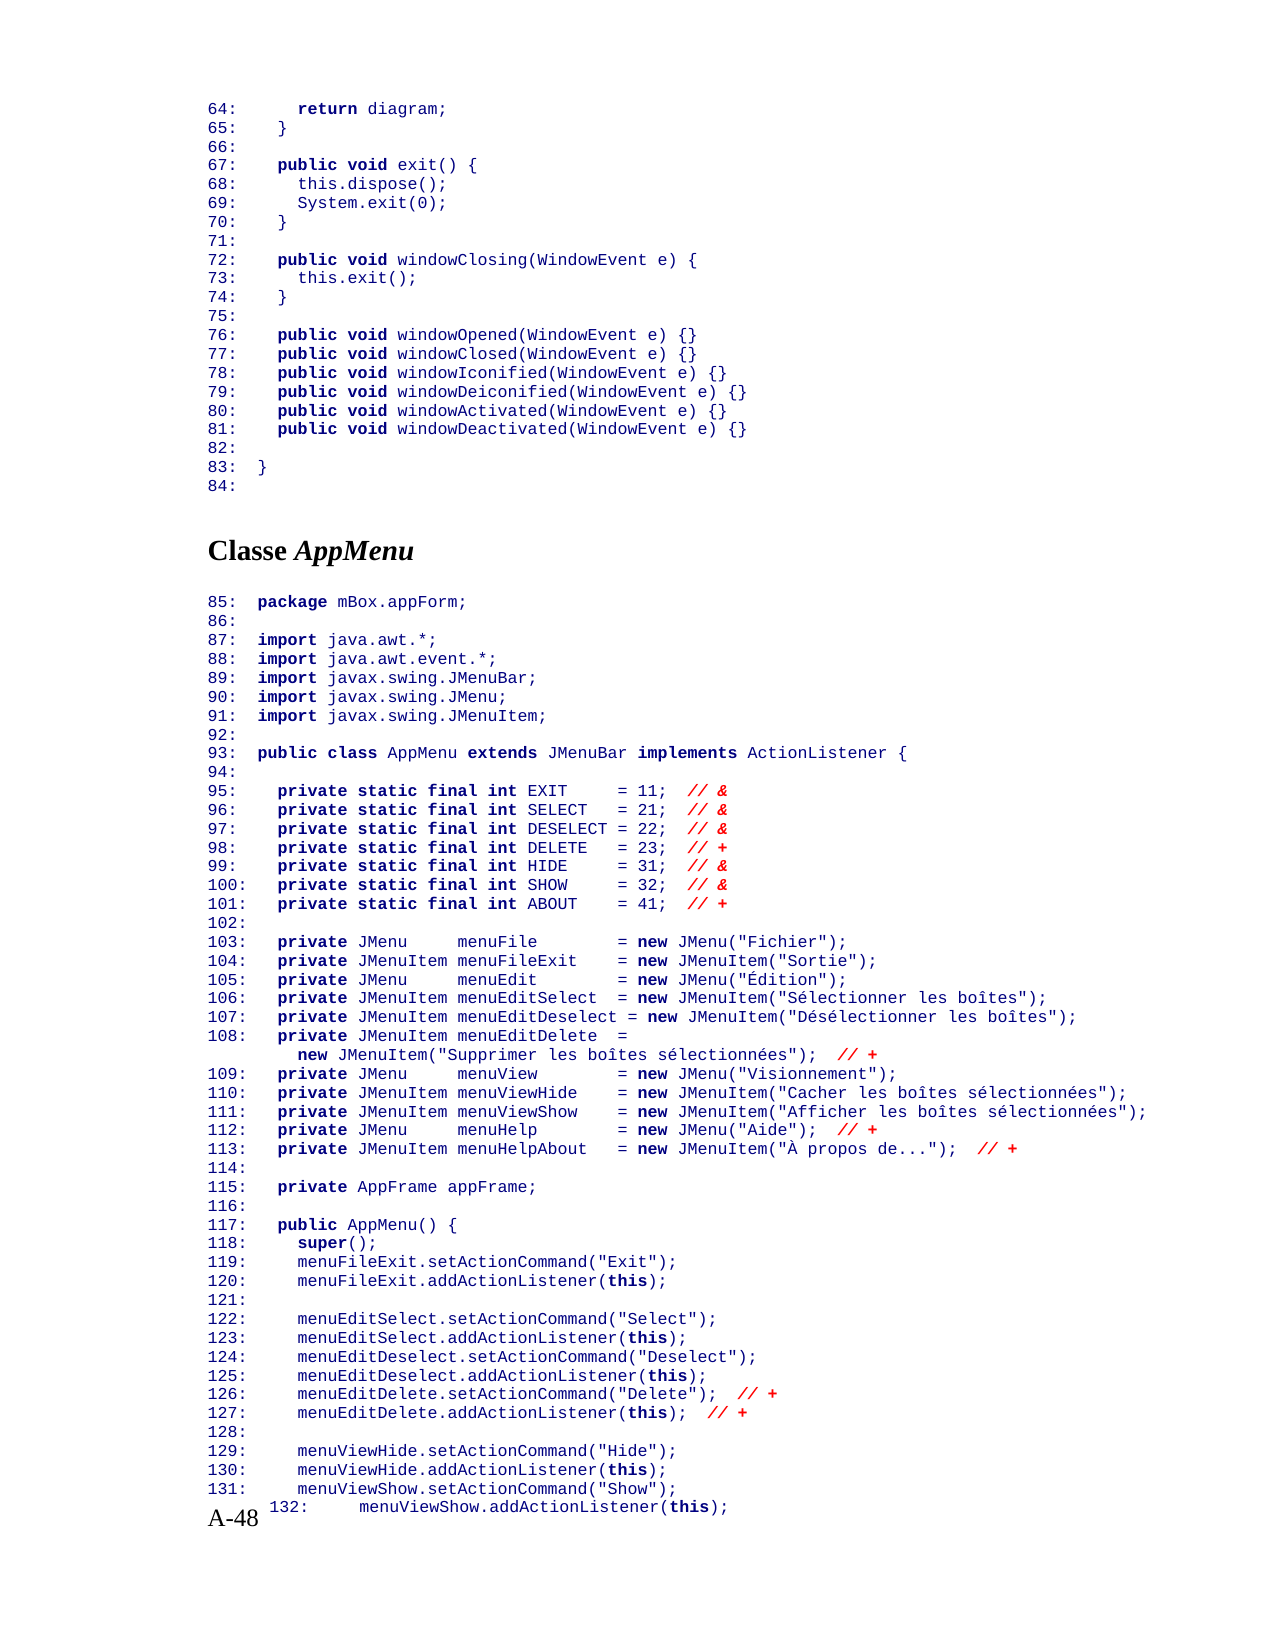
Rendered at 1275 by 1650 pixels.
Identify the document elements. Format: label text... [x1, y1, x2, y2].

text 131: menuViewShow.setActionCommand("Show"); [207, 1480, 1156, 1499]
text 111: private JMenuItem menuViewShow = new JMenuItem("Afficher les boîtes sélectionnées"); [207, 1103, 1156, 1122]
text 110: private JMenuItem menuViewHide = new JMenuItem("Cacher les boîtes sélectionnées"); [207, 1084, 1156, 1103]
text 79: public void windowDeiconified(WindowEvent e) {} [207, 383, 1156, 402]
text 69: System.exit(0); [207, 195, 1156, 213]
text 103: private JMenu menuFile = new JMenu("Fichier"); [207, 933, 1156, 952]
text 71: [207, 232, 1156, 251]
text 94: [207, 764, 1156, 783]
text 96: private static final int SELECT = 21; // & [207, 801, 1156, 820]
text 115: private AppFrame appFrame; [207, 1178, 1156, 1197]
text 72: public void windowClosing(WindowEvent e) { [207, 251, 1156, 270]
text 99: private static final int HIDE = 31; // & [207, 858, 1156, 877]
text 91: import javax.swing.JMenuItem; [207, 707, 1156, 726]
text 113: private JMenuItem menuHelpAbout = new JMenuItem("À propos de..."); // + [207, 1141, 1156, 1160]
text 64: return diagram; [207, 100, 1156, 119]
text 106: private JMenuItem menuEditSelect = new JMenuItem("Sélectionner les boîtes"); [207, 990, 1156, 1009]
text 100: private static final int SHOW = 32; // & [207, 877, 1156, 896]
text Classe AppMenu [207, 534, 1156, 566]
text 117: public AppMenu() { [207, 1216, 1156, 1235]
text 93: public class AppMenu extends JMenuBar implements ActionListener { [207, 745, 1156, 764]
text 125: menuEditDeselect.addActionListener(this); [207, 1367, 1156, 1386]
text 86: [207, 613, 1156, 632]
text 109: private JMenu menuView = new JMenu("Visionnement"); [207, 1065, 1156, 1084]
text 116: [207, 1197, 1156, 1216]
text 98: private static final int DELETE = 23; // + [207, 839, 1156, 858]
text 68: this.dispose(); [207, 176, 1156, 195]
text 126: menuEditDelete.setActionCommand("Delete"); // + [207, 1386, 1156, 1405]
text 78: public void windowIconified(WindowEvent e) {} [207, 364, 1156, 383]
text 104: private JMenuItem menuFileExit = new JMenuItem("Sortie"); [207, 952, 1156, 971]
text 92: [207, 726, 1156, 745]
text 107: private JMenuItem menuEditDeselect = new JMenuItem("Désélectionner les boîtes"); [207, 1009, 1156, 1028]
text 73: this.exit(); [207, 270, 1156, 289]
text 87: import java.awt.*; [207, 632, 1156, 651]
text 84: [207, 477, 1156, 496]
text 101: private static final int ABOUT = 41; // + [207, 896, 1156, 914]
text 121: [207, 1292, 1156, 1311]
text 70: } [207, 213, 1156, 232]
text 102: [207, 914, 1156, 933]
text 122: menuEditSelect.setActionCommand("Select"); [207, 1311, 1156, 1329]
text 97: private static final int DESELECT = 22; // & [207, 820, 1156, 839]
text 83: } [207, 459, 1156, 477]
text 88: import java.awt.event.*; [207, 651, 1156, 669]
text 90: import javax.swing.JMenu; [207, 688, 1156, 707]
text 130: menuViewHide.addActionListener(this); [207, 1461, 1156, 1480]
text 89: import javax.swing.JMenuBar; [207, 669, 1156, 688]
text 129: menuViewHide.setActionCommand("Hide"); [207, 1442, 1156, 1461]
text 74: } [207, 289, 1156, 308]
text 128: [207, 1424, 1156, 1442]
text 65: } [207, 119, 1156, 138]
text 80: public void windowActivated(WindowEvent e) {} [207, 402, 1156, 421]
text 114: [207, 1160, 1156, 1178]
text 127: menuEditDelete.addActionListener(this); // + [207, 1405, 1156, 1424]
text 105: private JMenu menuEdit = new JMenu("Édition"); [207, 971, 1156, 990]
text 118: super(); [207, 1235, 1156, 1254]
text 108: private JMenuItem menuEditDelete = [207, 1028, 1156, 1047]
text 77: public void windowClosed(WindowEvent e) {} [207, 346, 1156, 364]
text 81: public void windowDeactivated(WindowEvent e) {} [207, 421, 1156, 440]
text new JMenuItem("Supprimer les boîtes sélectionnées"); // + [207, 1047, 1156, 1065]
text 120: menuFileExit.addActionListener(this); [207, 1273, 1156, 1292]
text 112: private JMenu menuHelp = new JMenu("Aide"); // + [207, 1122, 1156, 1141]
text 76: public void windowOpened(WindowEvent e) {} [207, 327, 1156, 346]
text 95: private static final int EXIT = 11; // & [207, 783, 1156, 801]
text 67: public void exit() { [207, 157, 1156, 176]
text 66: [207, 138, 1156, 157]
text 75: [207, 308, 1156, 327]
text 85: package mBox.appForm; [207, 594, 1156, 613]
text 82: [207, 440, 1156, 459]
text 124: menuEditDeselect.setActionCommand("Deselect"); [207, 1348, 1156, 1367]
text 132: menuViewShow.addActionListener(this); [207, 1499, 1156, 1518]
text 123: menuEditSelect.addActionListener(this); [207, 1329, 1156, 1348]
text 119: menuFileExit.setActionCommand("Exit"); [207, 1254, 1156, 1273]
